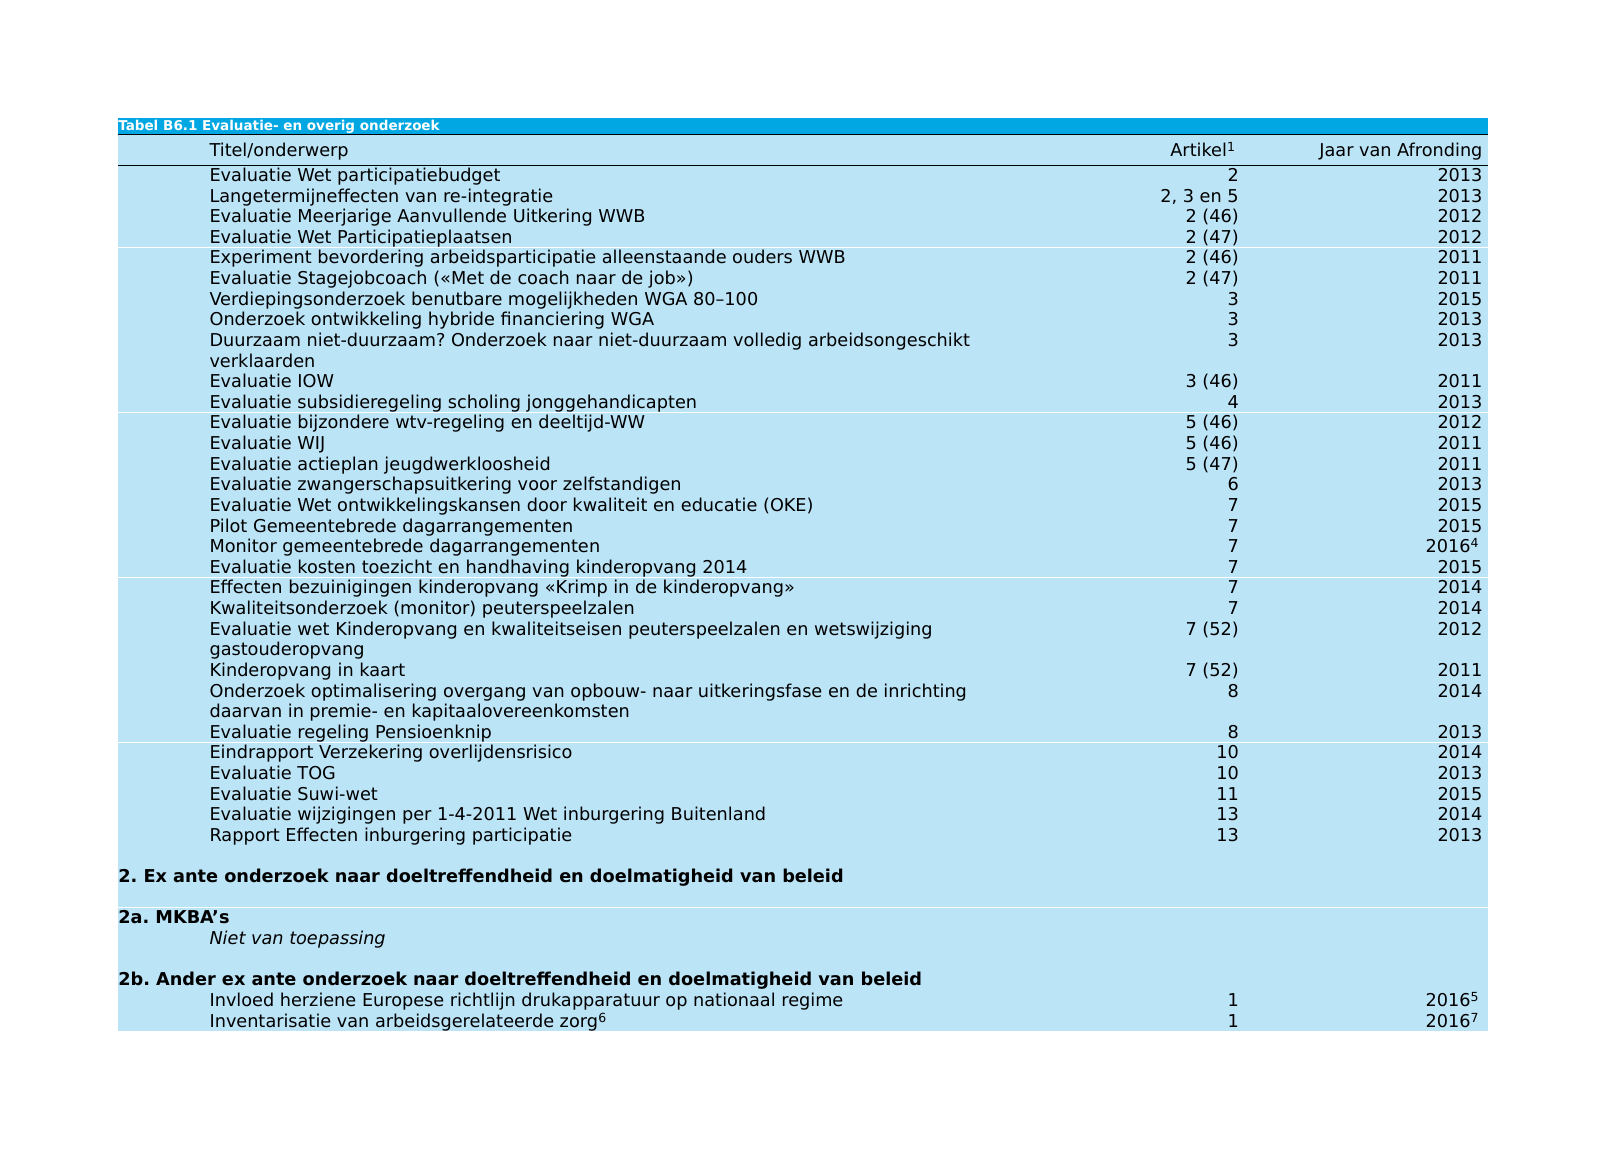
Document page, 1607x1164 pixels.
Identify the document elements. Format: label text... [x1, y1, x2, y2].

table_cell [118, 846, 1488, 866]
table_cell Evaluatie zwangerschapsuitkering voor zelfstandigen [203, 474, 1001, 495]
table_cell 2 (46) [1001, 206, 1244, 227]
table_cell [118, 474, 203, 495]
table_cell 20165 [1245, 990, 1488, 1011]
table_cell 2012 [1245, 619, 1488, 660]
table_cell 2013 [1245, 166, 1488, 186]
table_cell [118, 433, 203, 454]
table_cell Evaluatie IOW [203, 371, 1001, 392]
table_cell 7 [1001, 557, 1244, 577]
table_cell Experiment bevordering arbeidsparticipatie alleenstaande ouders WWB [203, 248, 1001, 268]
table_cell 2011 [1245, 371, 1488, 392]
table_header Tabel B6.1 Evaluatie- en overig onderzoek [118, 118, 1488, 134]
table_cell [1245, 949, 1488, 969]
table_cell 5 (46) [1001, 413, 1244, 433]
table_cell [118, 289, 203, 309]
table_cell [118, 557, 203, 577]
table_cell 3 [1001, 289, 1244, 309]
table_cell Evaluatie subsidieregeling scholing jonggehandicapten [203, 392, 1001, 412]
table_cell [118, 413, 203, 433]
table_cell 2013 [1245, 825, 1488, 846]
table_cell Evaluatie Wet Participatieplaatsen [203, 227, 1001, 247]
table_cell [118, 743, 203, 763]
table_cell [1001, 887, 1244, 907]
table_cell [118, 825, 203, 846]
table_cell 2011 [1245, 248, 1488, 268]
table_cell 7 [1001, 598, 1244, 619]
table_cell 2013 [1245, 722, 1488, 742]
table_cell [1001, 949, 1244, 969]
table_cell [118, 804, 203, 825]
table_cell Invloed herziene Europese richtlijn drukapparatuur op nationaal regime [203, 990, 1001, 1011]
table_cell 2013 [1245, 763, 1488, 784]
table_cell 2014 [1245, 743, 1488, 763]
table_cell 7 [1001, 578, 1244, 598]
table_cell 2012 [1245, 227, 1488, 247]
table_cell Evaluatie actieplan jeugdwerkloosheid [203, 454, 1001, 474]
table_cell Jaar van Afronding [1245, 135, 1488, 165]
table_cell [118, 784, 203, 804]
table_cell [118, 516, 203, 536]
table_cell [203, 949, 1001, 969]
table_cell Evaluatie WIJ [203, 433, 1001, 454]
table_cell [1245, 887, 1488, 907]
table_cell 2014 [1245, 681, 1488, 722]
table_cell 3 (46) [1001, 371, 1244, 392]
table_cell [118, 887, 203, 907]
table_cell 3 [1001, 330, 1244, 371]
table_cell 2011 [1245, 268, 1488, 289]
table_cell 10 [1001, 763, 1244, 784]
table_cell [118, 536, 203, 557]
table_cell Verdiepingsonderzoek benutbare mogelijkheden WGA 80–100 [203, 289, 1001, 309]
table_cell Evaluatie Meerjarige Aanvullende Uitkering WWB [203, 206, 1001, 227]
table_cell 2011 [1245, 660, 1488, 681]
table_cell 2015 [1245, 289, 1488, 309]
table_cell Evaluatie TOG [203, 763, 1001, 784]
table_cell Evaluatie Wet participatiebudget [203, 166, 1001, 186]
table_cell [118, 578, 203, 598]
table_cell 2. Ex ante onderzoek naar doeltreffendheid en doelmatigheid van beleid [118, 866, 1488, 887]
table_cell Onderzoek ontwikkeling hybride financiering WGA [203, 309, 1001, 330]
table_cell Pilot Gemeentebrede dagarrangementen [203, 516, 1001, 536]
table_cell 2015 [1245, 516, 1488, 536]
table_cell [118, 248, 203, 268]
table_cell Evaluatie Wet ontwikkelingskansen door kwaliteit en educatie (OKE) [203, 495, 1001, 516]
table_cell Onderzoek optimalisering overgang van opbouw- naar uitkeringsfase en de inrichting daarvan in premie- en kapitaalovereenkomsten [203, 681, 1001, 722]
table_cell [118, 371, 203, 392]
table_cell 2012 [1245, 206, 1488, 227]
table_cell 7 [1001, 516, 1244, 536]
table_cell [203, 887, 1001, 907]
table_cell 20167 [1245, 1011, 1488, 1031]
table_cell [118, 763, 203, 784]
table_cell [118, 309, 203, 330]
table_cell Kwaliteitsonderzoek (monitor) peuterspeelzalen [203, 598, 1001, 619]
table_cell [118, 619, 203, 660]
table_cell 1 [1001, 1011, 1244, 1031]
table_cell 13 [1001, 825, 1244, 846]
table_cell 7 (52) [1001, 619, 1244, 660]
table_cell 8 [1001, 722, 1244, 742]
table_cell Evaluatie wet Kinderopvang en kwaliteitseisen peuterspeelzalen en wetswijziging gastouderopvang [203, 619, 1001, 660]
table_cell Monitor gemeentebrede dagarrangementen [203, 536, 1001, 557]
table_cell [118, 392, 203, 412]
table_cell [118, 206, 203, 227]
table_cell [118, 990, 203, 1011]
table_cell 4 [1001, 392, 1244, 412]
table_cell 2015 [1245, 557, 1488, 577]
table_cell [118, 1011, 203, 1031]
table_cell [118, 681, 203, 722]
table_cell 6 [1001, 474, 1244, 495]
table_cell [118, 186, 203, 206]
table_cell Kinderopvang in kaart [203, 660, 1001, 681]
table_cell [1245, 928, 1488, 949]
table_cell [118, 949, 203, 969]
table_cell 2012 [1245, 413, 1488, 433]
table_cell [118, 928, 203, 949]
table_cell 2013 [1245, 186, 1488, 206]
table_cell 5 (47) [1001, 454, 1244, 474]
table_cell 2, 3 en 5 [1001, 186, 1244, 206]
table_cell 2011 [1245, 454, 1488, 474]
table_cell 20164 [1245, 536, 1488, 557]
table_cell 11 [1001, 784, 1244, 804]
table_cell 2b. Ander ex ante onderzoek naar doeltreffendheid en doelmatigheid van beleid [118, 969, 1488, 990]
table_cell Evaluatie wijzigingen per 1-4-2011 Wet inburgering Buitenland [203, 804, 1001, 825]
table_cell 2a. MKBA’s [118, 908, 1001, 928]
table_cell 2013 [1245, 309, 1488, 330]
table_cell Evaluatie bijzondere wtv-regeling en deeltijd-WW [203, 413, 1001, 433]
table_cell Inventarisatie van arbeidsgerelateerde zorg6 [203, 1011, 1001, 1031]
table_cell 2013 [1245, 474, 1488, 495]
table_cell 2014 [1245, 578, 1488, 598]
table_cell 2014 [1245, 598, 1488, 619]
table_cell 7 [1001, 536, 1244, 557]
table_cell 7 [1001, 495, 1244, 516]
table_cell Effecten bezuinigingen kinderopvang «Krimp in de kinderopvang» [203, 578, 1001, 598]
table_cell [118, 268, 203, 289]
table_cell Evaluatie Stagejobcoach («Met de coach naar de job») [203, 268, 1001, 289]
table_cell 2015 [1245, 495, 1488, 516]
table_cell [118, 722, 203, 742]
table_cell Evaluatie Suwi-wet [203, 784, 1001, 804]
table_cell 3 [1001, 309, 1244, 330]
table_cell [118, 135, 203, 165]
table_cell Langetermijneffecten van re-integratie [203, 186, 1001, 206]
table_cell 10 [1001, 743, 1244, 763]
table_cell [1001, 908, 1244, 928]
table_cell 5 (46) [1001, 433, 1244, 454]
table_cell 2011 [1245, 433, 1488, 454]
table_cell 2013 [1245, 330, 1488, 371]
table_cell 2 [1001, 166, 1244, 186]
table_cell Eindrapport Verzekering overlijdensrisico [203, 743, 1001, 763]
table_cell [118, 598, 203, 619]
table_cell 2015 [1245, 784, 1488, 804]
table_cell Evaluatie kosten toezicht en handhaving kinderopvang 2014 [203, 557, 1001, 577]
table_cell [118, 454, 203, 474]
table_cell [118, 227, 203, 247]
table_cell [118, 166, 203, 186]
table_cell 2 (47) [1001, 268, 1244, 289]
table_cell [118, 660, 203, 681]
table_cell Evaluatie regeling Pensioenknip [203, 722, 1001, 742]
table_cell [1245, 908, 1488, 928]
table_cell [118, 330, 203, 371]
table_cell Artikel1 [1001, 135, 1244, 165]
table_cell Niet van toepassing [203, 928, 1001, 949]
table_cell 2014 [1245, 804, 1488, 825]
table_cell 7 (52) [1001, 660, 1244, 681]
table_cell 2 (46) [1001, 248, 1244, 268]
table_cell 1 [1001, 990, 1244, 1011]
table_cell 13 [1001, 804, 1244, 825]
table_cell 2013 [1245, 392, 1488, 412]
table_cell Rapport Effecten inburgering participatie [203, 825, 1001, 846]
table_cell [1001, 928, 1244, 949]
table_cell Titel/onderwerp [203, 135, 1001, 165]
table_cell [118, 495, 203, 516]
table_cell 8 [1001, 681, 1244, 722]
table_cell 2 (47) [1001, 227, 1244, 247]
table_cell Duurzaam niet-duurzaam? Onderzoek naar niet-duurzaam volledig arbeidsongeschikt verklaarden [203, 330, 1001, 371]
